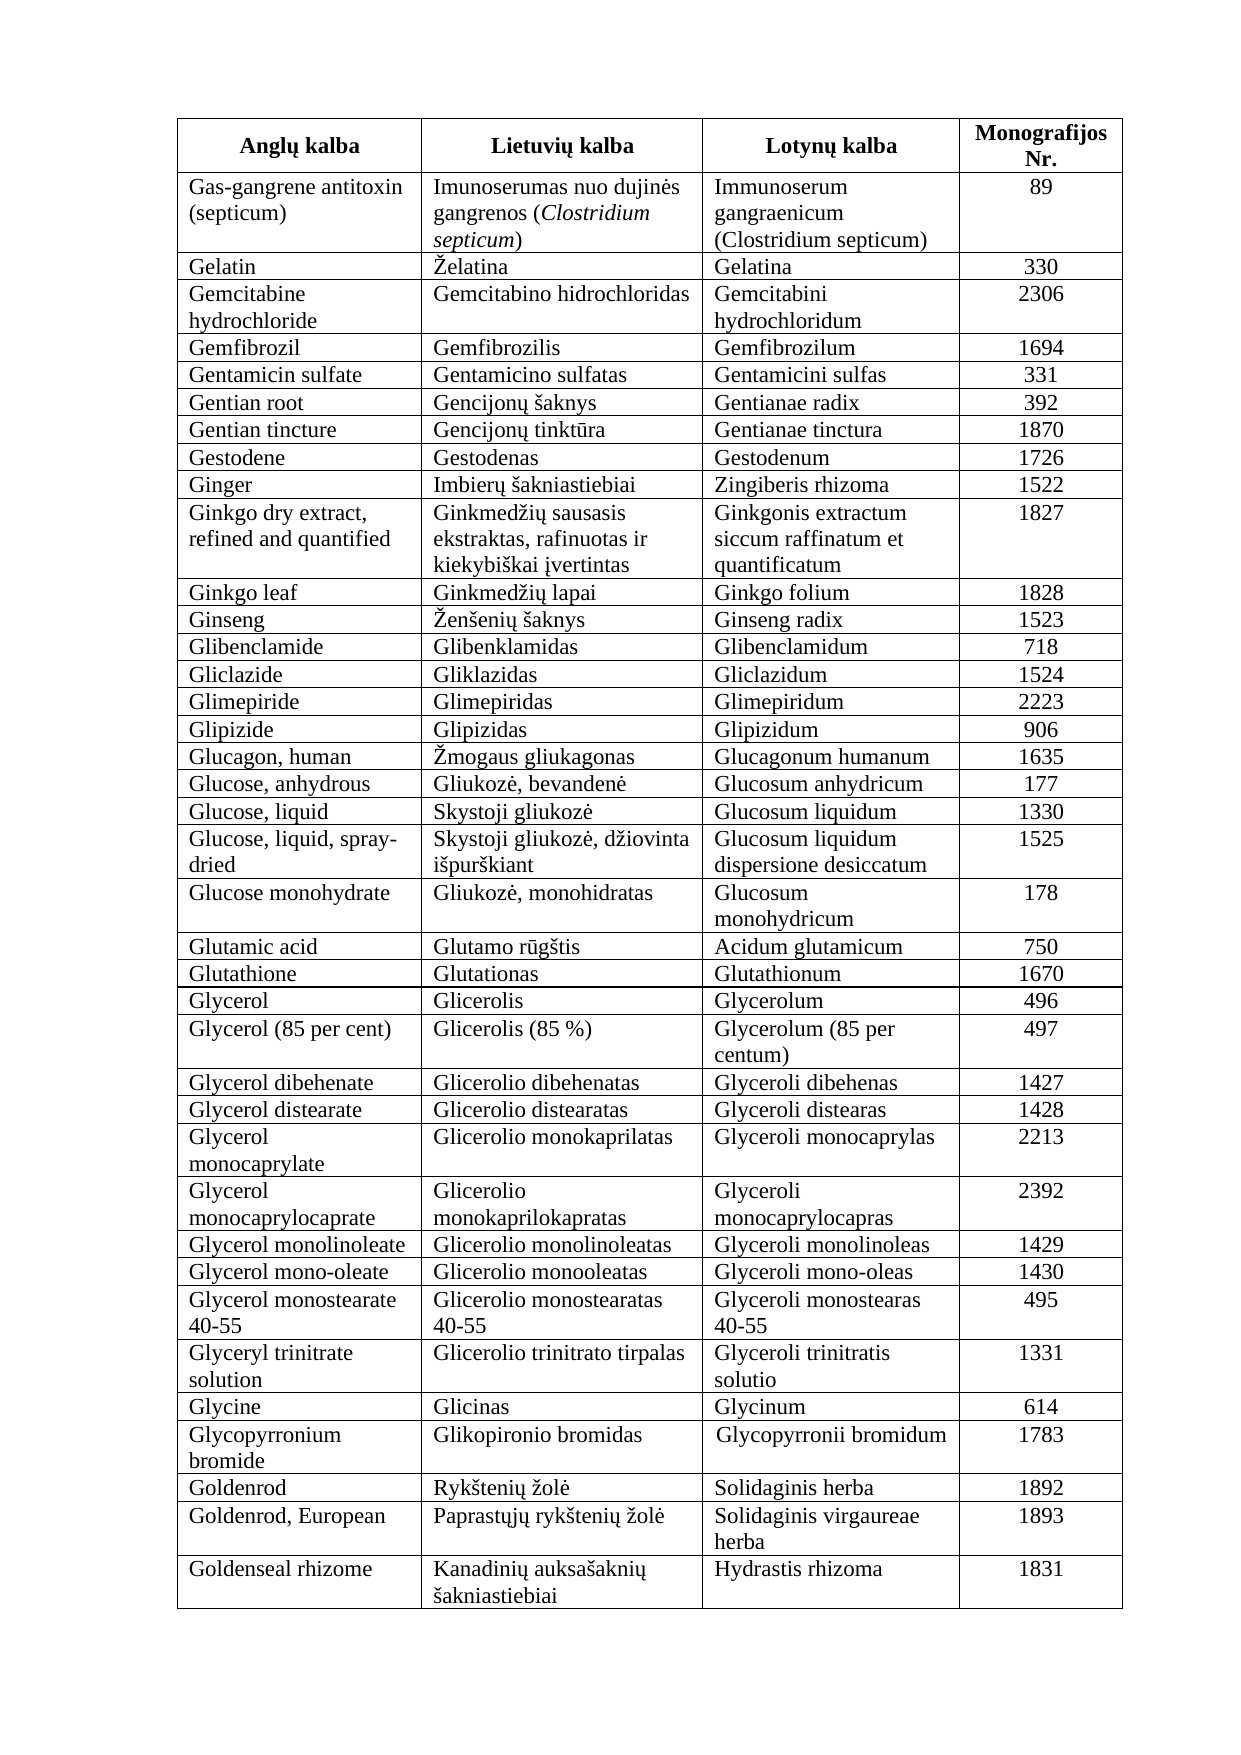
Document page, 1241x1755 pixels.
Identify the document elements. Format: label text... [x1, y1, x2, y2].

table_cell Acidum glutamicum [703, 933, 959, 959]
table_cell Glibenclamide [178, 634, 421, 660]
table_cell Gestodene [178, 444, 421, 470]
table_cell Rykštenių žolė [422, 1474, 702, 1501]
table_cell Glicerolio monolinoleatas [422, 1231, 702, 1257]
table_cell Imunoserumas nuo dujinės gangrenos (Clostridium septicum) [422, 173, 702, 252]
table_cell Glipizidas [422, 716, 702, 742]
table_cell 906 [960, 716, 1122, 742]
table_cell 1892 [960, 1474, 1122, 1501]
table_cell 1828 [960, 579, 1122, 605]
table_cell Goldenseal rhizome [178, 1556, 421, 1608]
table_cell Immunoserum gangraenicum (Clostridium septicum) [703, 173, 959, 252]
table_cell Glutamo rūgštis [422, 933, 702, 959]
table_cell Glutathionum [703, 960, 959, 986]
table_cell Hydrastis rhizoma [703, 1556, 959, 1608]
table_cell Goldenrod [178, 1474, 421, 1501]
table_cell Glycine [178, 1393, 421, 1419]
table_cell Paprastųjų rykštenių žolė [422, 1502, 702, 1554]
table_cell Gemfibrozilum [703, 334, 959, 361]
table_cell 718 [960, 634, 1122, 660]
table_cell Ženšenių šaknys [422, 606, 702, 632]
table_cell Glycerol monolinoleate [178, 1231, 421, 1257]
table_cell Glicerolis (85 %) [422, 1015, 702, 1068]
table_cell 1429 [960, 1231, 1122, 1257]
table_cell Glicerolis [422, 988, 702, 1014]
table_cell Glipizide [178, 716, 421, 742]
table_cell Glicerolio monooleatas [422, 1258, 702, 1285]
table_cell Glycerol distearate [178, 1096, 421, 1122]
table_cell Glibenklamidas [422, 634, 702, 660]
table_cell Glicerolio dibehenatas [422, 1069, 702, 1095]
table_cell Gencijonų tinktūra [422, 416, 702, 443]
table_cell Gliukozė, monohidratas [422, 879, 702, 932]
table_cell Gentian tincture [178, 416, 421, 443]
table_cell Ginkgo leaf [178, 579, 421, 605]
table_cell Glycerol monocaprylate [178, 1124, 421, 1176]
table_cell Gentianae radix [703, 389, 959, 415]
table_cell Gliclazidum [703, 661, 959, 687]
table_cell 1428 [960, 1096, 1122, 1122]
table_cell 1427 [960, 1069, 1122, 1095]
table_cell Glyceryl trinitrate solution [178, 1340, 421, 1392]
table_cell 1827 [960, 499, 1122, 578]
table_cell Glyceroli trinitratis solutio [703, 1340, 959, 1392]
table_cell 2213 [960, 1124, 1122, 1176]
table_cell Gelatin [178, 253, 421, 279]
table_cell 1523 [960, 606, 1122, 632]
table_cell Gliklazidas [422, 661, 702, 687]
table_cell Glimepiridas [422, 688, 702, 714]
table_cell Glucagon, human [178, 743, 421, 769]
table_cell Imbierų šakniastiebiai [422, 471, 702, 497]
table_cell 2392 [960, 1177, 1122, 1230]
table_cell Ginseng radix [703, 606, 959, 632]
table_cell Gentamicin sulfate [178, 362, 421, 388]
table_cell Skystoji gliukozė, džiovinta išpurškiant [422, 825, 702, 878]
table_cell Želatina [422, 253, 702, 279]
table_cell Glucosum monohydricum [703, 879, 959, 932]
table_cell Glutationas [422, 960, 702, 986]
table_cell Glucosum liquidum dispersione desiccatum [703, 825, 959, 878]
table_cell Glicerolio monokaprilokapratas [422, 1177, 702, 1230]
table_cell Glycinum [703, 1393, 959, 1419]
table_cell Gestodenum [703, 444, 959, 470]
table_cell 750 [960, 933, 1122, 959]
table_header Lotynų kalba [703, 119, 959, 172]
table_cell Goldenrod, European [178, 1502, 421, 1554]
table_header Anglų kalba [178, 119, 421, 172]
table_cell Glutathione [178, 960, 421, 986]
table_cell Glyceroli dibehenas [703, 1069, 959, 1095]
table_cell Glyceroli monolinoleas [703, 1231, 959, 1257]
table_cell Glimepiridum [703, 688, 959, 714]
table_cell Glyceroli monocaprylocapras [703, 1177, 959, 1230]
table_cell Glimepiride [178, 688, 421, 714]
table_cell Gentamicini sulfas [703, 362, 959, 388]
table_cell 1726 [960, 444, 1122, 470]
table_cell Gentian root [178, 389, 421, 415]
table_cell Glucose, liquid, spray-dried [178, 825, 421, 878]
table_cell 2306 [960, 280, 1122, 333]
table_cell Skystoji gliukozė [422, 798, 702, 824]
table_cell 330 [960, 253, 1122, 279]
table_cell Glycerol (85 per cent) [178, 1015, 421, 1068]
table_cell Ginkmedžių sausasis ekstraktas, rafinuotas ir kiekybiškai įvertintas [422, 499, 702, 578]
table_cell 1525 [960, 825, 1122, 878]
table_cell Ginseng [178, 606, 421, 632]
table_cell Gencijonų šaknys [422, 389, 702, 415]
table_cell Gas-gangrene antitoxin (septicum) [178, 173, 421, 252]
table_cell Ginkgo dry extract, refined and quantified [178, 499, 421, 578]
table_cell Glyceroli mono-oleas [703, 1258, 959, 1285]
table_cell Glicerolio trinitrato tirpalas [422, 1340, 702, 1392]
table_cell Glycerolum [703, 988, 959, 1014]
table_cell Gliclazide [178, 661, 421, 687]
table_cell 1522 [960, 471, 1122, 497]
table_cell Gemcitabine hydrochloride [178, 280, 421, 333]
table_header Monografijos Nr. [960, 119, 1122, 172]
table_cell Glucose, anhydrous [178, 770, 421, 797]
table_cell Glycerol [178, 988, 421, 1014]
table_cell Glucagonum humanum [703, 743, 959, 769]
table_cell Glicerolio monostearatas 40-55 [422, 1286, 702, 1338]
table_cell Glicinas [422, 1393, 702, 1419]
table_cell Gentamicino sulfatas [422, 362, 702, 388]
table_cell 1430 [960, 1258, 1122, 1285]
table_cell 392 [960, 389, 1122, 415]
table_cell Glycopyrronium bromide [178, 1421, 421, 1473]
table_cell Glucose monohydrate [178, 879, 421, 932]
table_cell Glyceroli monocaprylas [703, 1124, 959, 1176]
table_cell Gemfibrozil [178, 334, 421, 361]
table_cell 614 [960, 1393, 1122, 1419]
table_cell Glucose, liquid [178, 798, 421, 824]
table_cell Glycerol mono-oleate [178, 1258, 421, 1285]
table_header Lietuvių kalba [422, 119, 702, 172]
table_cell 495 [960, 1286, 1122, 1338]
table_cell Ginkgonis extractum siccum raffinatum et quantificatum [703, 499, 959, 578]
table_cell Glutamic acid [178, 933, 421, 959]
table_cell Gliukozė, bevandenė [422, 770, 702, 797]
table_cell Gemfibrozilis [422, 334, 702, 361]
table_cell Zingiberis rhizoma [703, 471, 959, 497]
table_cell Gestodenas [422, 444, 702, 470]
table_cell 177 [960, 770, 1122, 797]
table_cell Ginger [178, 471, 421, 497]
table_cell 1870 [960, 416, 1122, 443]
table_cell 1670 [960, 960, 1122, 986]
table_cell Gemcitabini hydrochloridum [703, 280, 959, 333]
table_cell Glycerol monocaprylocaprate [178, 1177, 421, 1230]
table_cell Ginkmedžių lapai [422, 579, 702, 605]
table_cell 1694 [960, 334, 1122, 361]
table_cell Ginkgo folium [703, 579, 959, 605]
table_cell Glycerolum (85 per centum) [703, 1015, 959, 1068]
table_cell 1330 [960, 798, 1122, 824]
table_cell Solidaginis virgaureae herba [703, 1502, 959, 1554]
table_cell Glikopironio bromidas [422, 1421, 702, 1473]
table_cell Žmogaus gliukagonas [422, 743, 702, 769]
table_cell 1635 [960, 743, 1122, 769]
table_cell 89 [960, 173, 1122, 252]
table_cell Glucosum anhydricum [703, 770, 959, 797]
table_cell 496 [960, 988, 1122, 1014]
table_cell Glycopyrronii bromidum [703, 1421, 959, 1473]
table_cell Glycerol monostearate 40-55 [178, 1286, 421, 1338]
table_cell Glipizidum [703, 716, 959, 742]
table_cell Glycerol dibehenate [178, 1069, 421, 1095]
table_cell 497 [960, 1015, 1122, 1068]
table_cell Glibenclamidum [703, 634, 959, 660]
table_cell 1893 [960, 1502, 1122, 1554]
table_cell 1783 [960, 1421, 1122, 1473]
table_cell Glucosum liquidum [703, 798, 959, 824]
table_cell Glyceroli distearas [703, 1096, 959, 1122]
table_cell 1831 [960, 1556, 1122, 1608]
table_cell Gentianae tinctura [703, 416, 959, 443]
table_cell 2223 [960, 688, 1122, 714]
table_cell 1331 [960, 1340, 1122, 1392]
table_cell Gemcitabino hidrochloridas [422, 280, 702, 333]
table_cell Gelatina [703, 253, 959, 279]
table_cell Glicerolio monokaprilatas [422, 1124, 702, 1176]
table_cell 1524 [960, 661, 1122, 687]
table_cell Kanadinių auksašaknių šakniastiebiai [422, 1556, 702, 1608]
table_cell Glyceroli monostearas 40-55 [703, 1286, 959, 1338]
table_cell 331 [960, 362, 1122, 388]
table_cell Glicerolio distearatas [422, 1096, 702, 1122]
table_cell 178 [960, 879, 1122, 932]
table_cell Solidaginis herba [703, 1474, 959, 1501]
